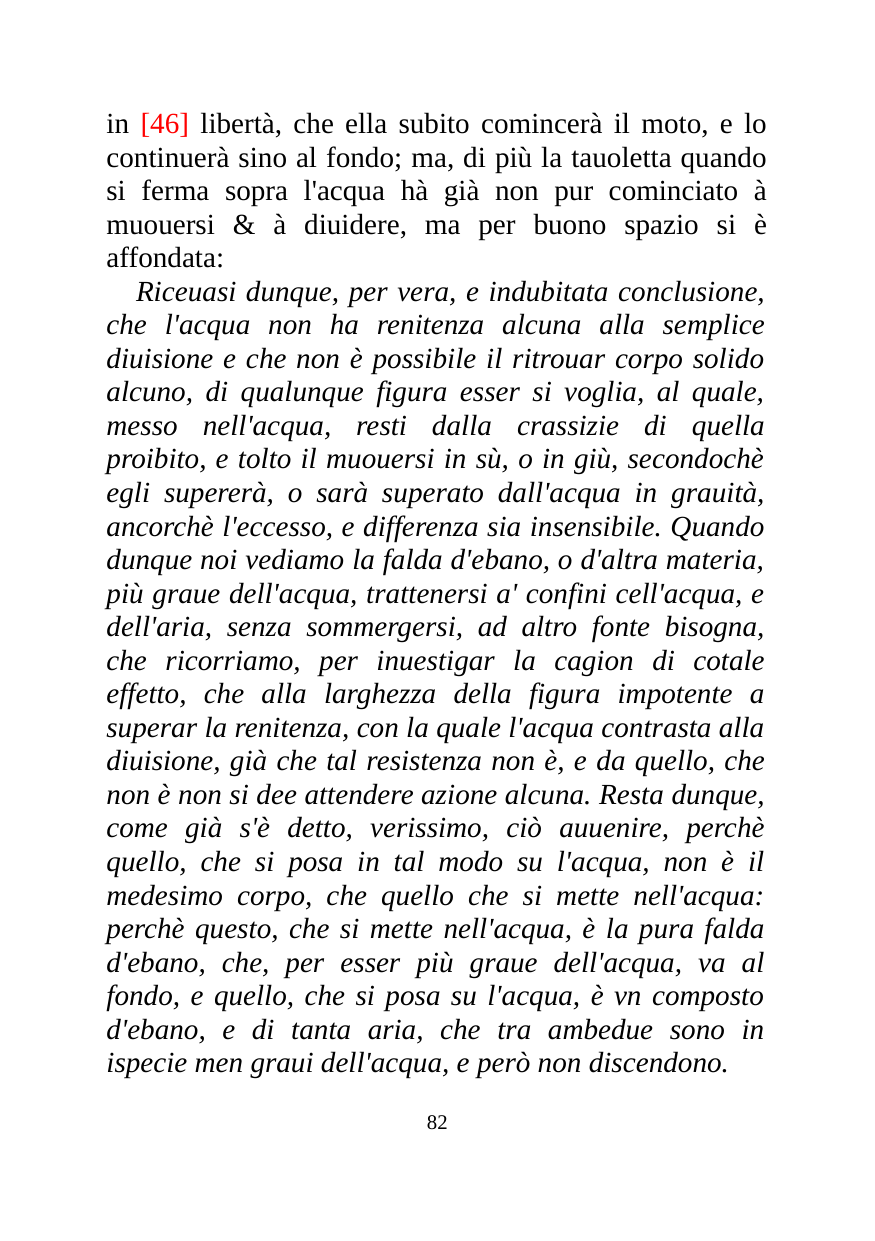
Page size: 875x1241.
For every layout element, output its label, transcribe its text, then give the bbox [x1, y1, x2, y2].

text in [46] libertà, che ella subito comincerà il moto, e lo continuerà sino al fondo; ma, di più la tauoletta quando si ferma sopra l'acqua hà già non pur cominciato à muouersi & à diuidere, ma per buono spazio si è affondata: [106, 106, 768, 274]
text Riceuasi dunque, per vera, e indubitata conclusione, che l'acqua non ha renitenza alcuna alla semplice diuisione e che non è possibile il ritrouar corpo solido alcuno, di qualunque figura esser si voglia, al quale, messo nell'acqua, resti dalla crassizie di quella proibito, e tolto il muouersi in sù, o in giù, secondochè egli supererà, o sarà superato dall'acqua in grauità, ancorchè l'eccesso, e differenza sia insensibile. Quando dunque noi vediamo la falda d'ebano, o d'altra materia, più graue dell'acqua, trattenersi a' confini cell'acqua, e dell'aria, senza sommergersi, ad altro fonte bisogna, che ricorriamo, per inuestigar la cagion di cotale effetto, che alla larghezza della figura impotente a superar la renitenza, con la quale l'acqua contrasta alla diuisione, già che tal resistenza non è, e da quello, che non è non si dee attendere azione alcuna. Resta dunque, come già s'è detto, verissimo, ciò auuenire, perchè quello, che si posa in tal modo su l'acqua, non è il medesimo corpo, che quello che si mette nell'acqua: perchè questo, che si mette nell'acqua, è la pura falda d'ebano, che, per esser più graue dell'acqua, va al fondo, e quello, che si posa su l'acqua, è vn composto d'ebano, e di tanta aria, che tra ambedue sono in ispecie men graui dell'acqua, e però non discendono. [106, 274, 768, 1079]
